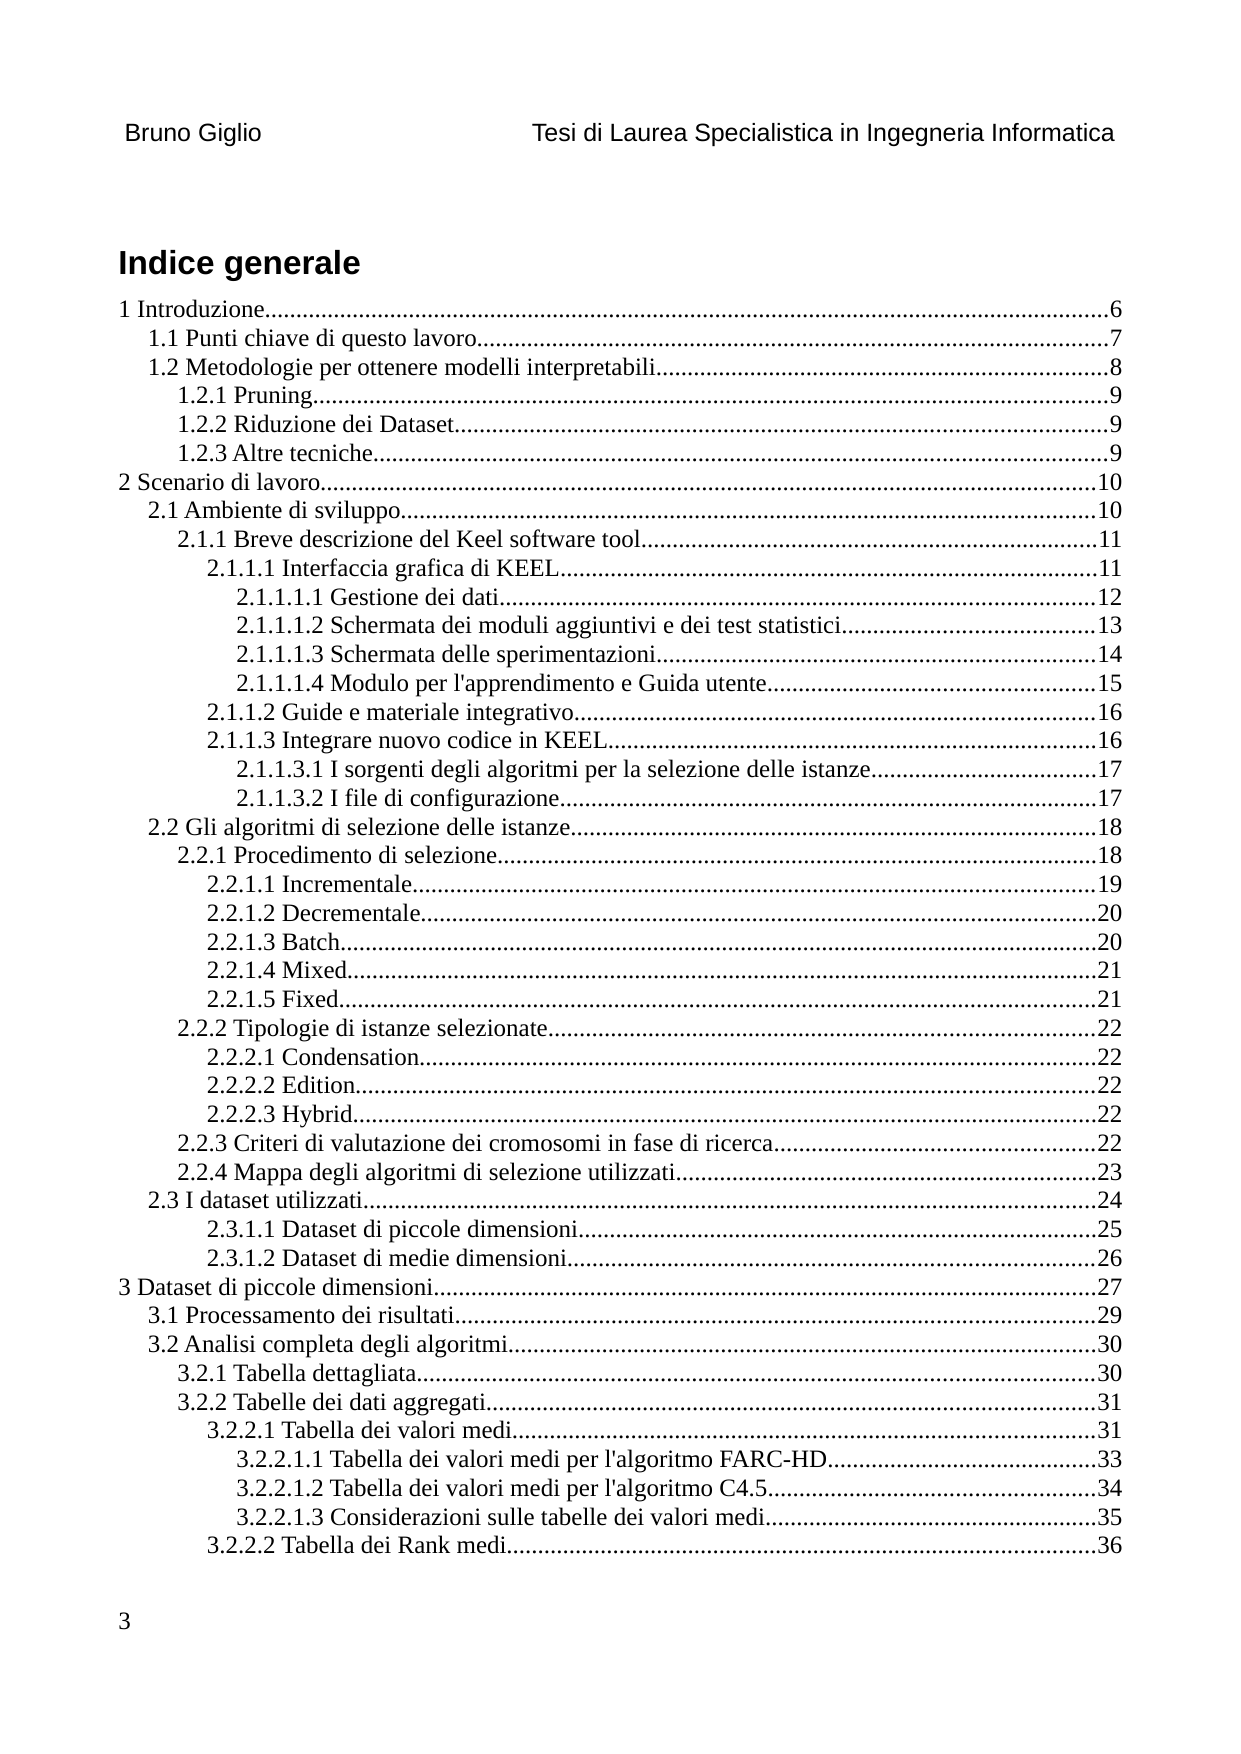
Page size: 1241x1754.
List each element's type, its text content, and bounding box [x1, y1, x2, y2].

text 2 Scenario di lavoro 10 [118, 467, 1122, 496]
text 2.2.1 Procedimento di selezione 18 [177, 841, 1122, 869]
subtitle Indice generale [118, 243, 1122, 282]
text 2.1.1.1 Interfaccia grafica di KEEL 11 [207, 553, 1122, 582]
text 1.2.3 Altre tecniche 9 [177, 438, 1122, 467]
text 3.2 Analisi completa degli algoritmi 30 [148, 1329, 1122, 1358]
text 2.1.1.1.1 Gestione dei dati 12 [236, 582, 1122, 611]
text 2.2.2 Tipologie di istanze selezionate 22 [177, 1013, 1122, 1042]
text 3.2.2 Tabelle dei dati aggregati 31 [177, 1387, 1122, 1416]
text 2.2.1.4 Mixed 21 [207, 956, 1122, 984]
text 1.2 Metodologie per ottenere modelli interpretabili 8 [148, 352, 1122, 381]
text 2.3 I dataset utilizzati 24 [148, 1186, 1122, 1214]
text 2.2.2.1 Condensation 22 [207, 1042, 1122, 1071]
text 2.2.1.3 Batch 20 [207, 927, 1122, 956]
text 1.1 Punti chiave di questo lavoro 7 [148, 323, 1122, 352]
text 2.1.1.3.1 I sorgenti degli algoritmi per la selezione delle istanze 17 [236, 754, 1122, 783]
text 3.2.2.1.3 Considerazioni sulle tabelle dei valori medi 35 [236, 1502, 1122, 1531]
text 2.1.1.1.3 Schermata delle sperimentazioni 14 [236, 639, 1122, 668]
text 2.2.3 Criteri di valutazione dei cromosomi in fase di ricerca 22 [177, 1128, 1122, 1157]
text 2.1.1.3.2 I file di configurazione 17 [236, 783, 1122, 812]
text 2.1.1 Breve descrizione del Keel software tool 11 [177, 524, 1122, 553]
text 3.2.2.1.2 Tabella dei valori medi per l'algoritmo C4.5 34 [236, 1473, 1122, 1502]
text 3.2.1 Tabella dettagliata 30 [177, 1358, 1122, 1387]
text 3 Dataset di piccole dimensioni 27 [118, 1272, 1122, 1301]
text 3.2.2.2 Tabella dei Rank medi 36 [207, 1531, 1122, 1559]
text 1 Introduzione 6 [118, 294, 1122, 323]
text 2.1 Ambiente di sviluppo 10 [148, 496, 1122, 524]
text 3.2.2.1.1 Tabella dei valori medi per l'algoritmo FARC-HD 33 [236, 1444, 1122, 1473]
text 2.2.1.5 Fixed 21 [207, 984, 1122, 1013]
text 2.2.2.3 Hybrid 22 [207, 1099, 1122, 1128]
text 2.1.1.2 Guide e materiale integrativo 16 [207, 697, 1122, 726]
text 2.2.4 Mappa degli algoritmi di selezione utilizzati 23 [177, 1157, 1122, 1186]
text 2.1.1.1.4 Modulo per l'apprendimento e Guida utente 15 [236, 668, 1122, 697]
text 2.2 Gli algoritmi di selezione delle istanze 18 [148, 812, 1122, 841]
text 2.2.2.2 Edition 22 [207, 1071, 1122, 1099]
text 3.2.2.1 Tabella dei valori medi 31 [207, 1416, 1122, 1444]
text 2.2.1.2 Decrementale 20 [207, 898, 1122, 927]
text 3.1 Processamento dei risultati 29 [148, 1301, 1122, 1329]
text 2.3.1.1 Dataset di piccole dimensioni 25 [207, 1214, 1122, 1243]
text 2.3.1.2 Dataset di medie dimensioni 26 [207, 1243, 1122, 1272]
text 2.1.1.1.2 Schermata dei moduli aggiuntivi e dei test statistici 13 [236, 611, 1122, 639]
text 2.1.1.3 Integrare nuovo codice in KEEL 16 [207, 726, 1122, 754]
text 1.2.1 Pruning 9 [177, 381, 1122, 409]
text 2.2.1.1 Incrementale 19 [207, 869, 1122, 898]
text 1.2.2 Riduzione dei Dataset 9 [177, 409, 1122, 438]
